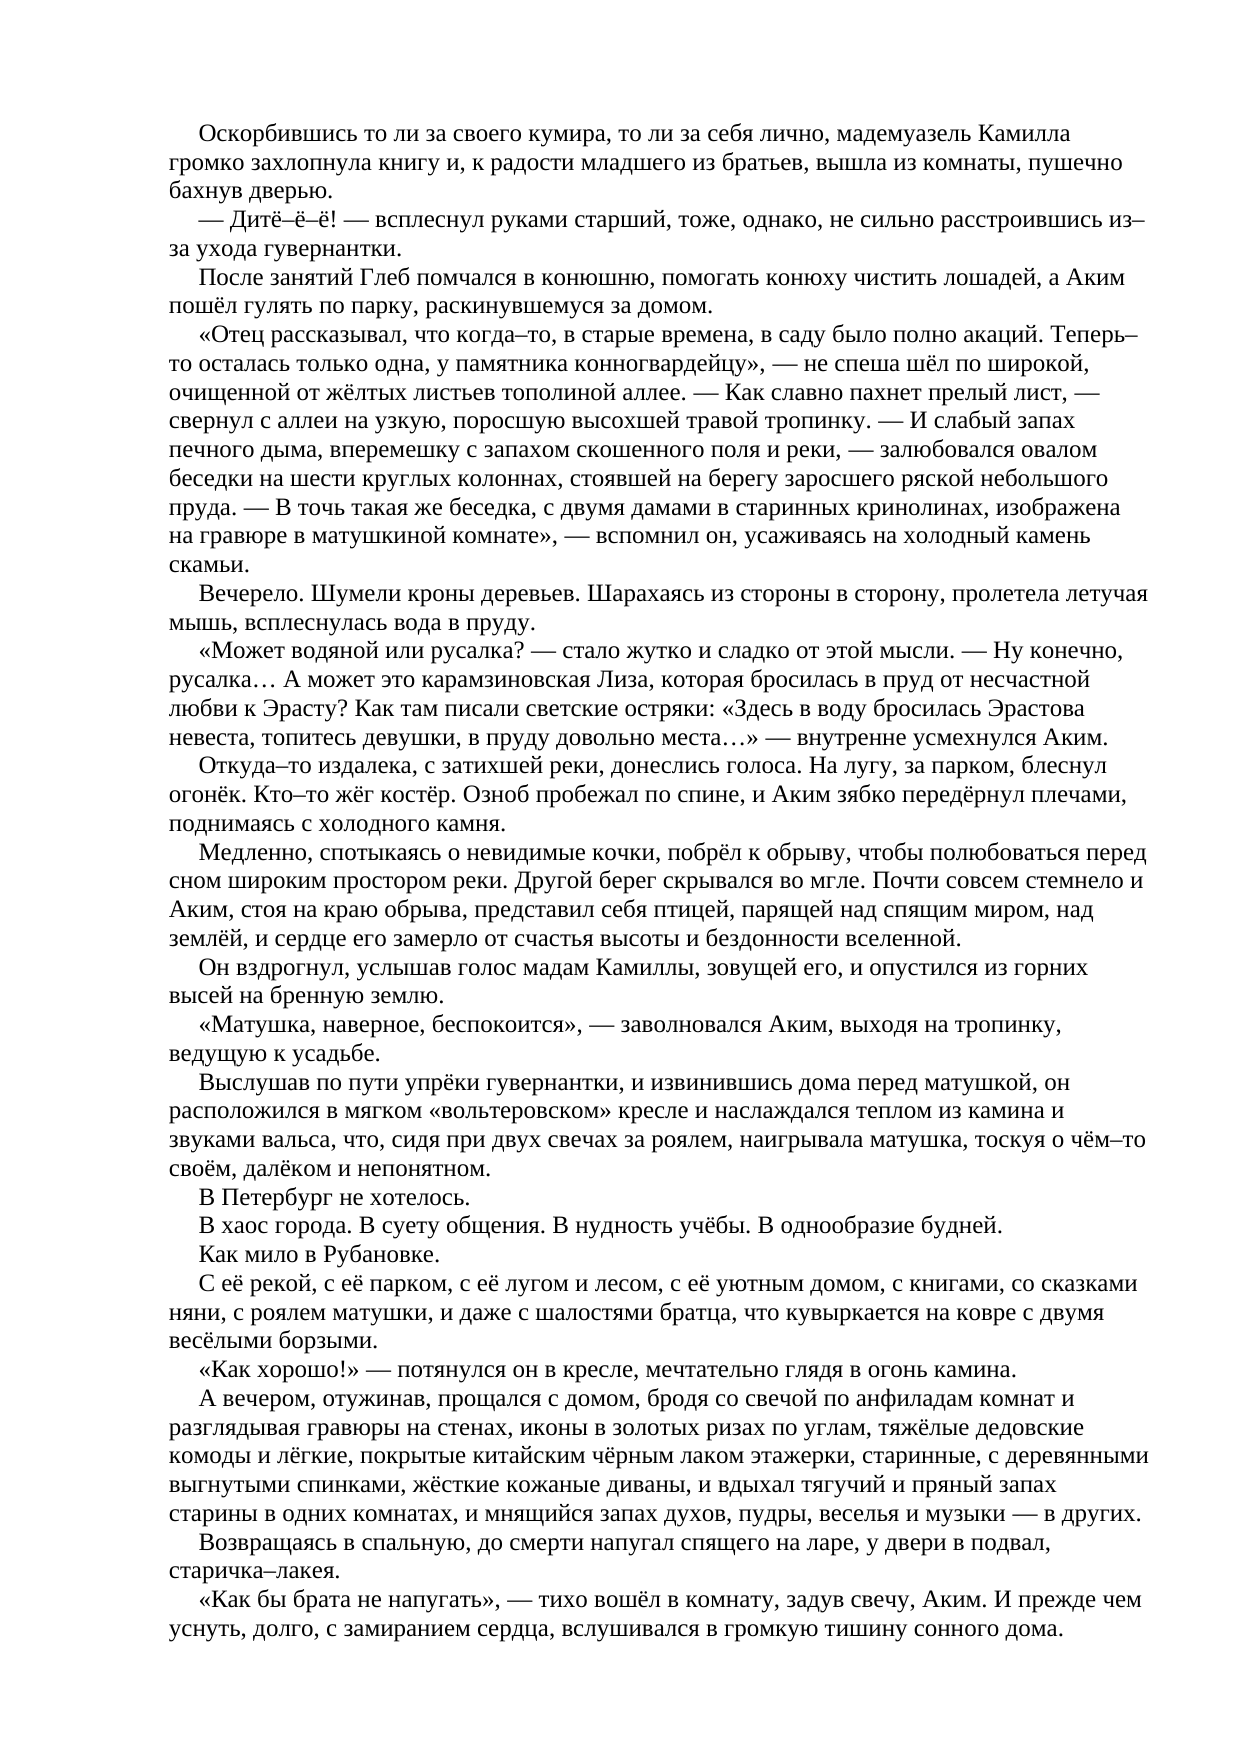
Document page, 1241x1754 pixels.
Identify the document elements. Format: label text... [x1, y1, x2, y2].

text Как мило в Рубановке. [169, 1239, 1152, 1268]
text — Дитё–ё–ё! — всплеснул руками старший, тоже, однако, не сильно расстроившись из–за ухода гувернантки. [169, 204, 1152, 262]
text Медленно, спотыкаясь о невидимые кочки, побрёл к обрыву, чтобы полюбоваться перед сном широким простором реки. Другой берег скрывался во мгле. Почти совсем стемнело и Аким, стоя на краю обрыва, представил себя птицей, парящей над спящим миром, над землёй, и сердце его замерло от счастья высоты и бездонности вселенной. [169, 837, 1152, 952]
text Оскорбившись то ли за своего кумира, то ли за себя лично, мадемуазель Камилла громко захлопнула книгу и, к радости младшего из братьев, вышла из комнаты, пушечно бахнув дверью. [169, 118, 1152, 204]
text «Матушка, наверное, беспокоится», — заволновался Аким, выходя на тропинку, ведущую к усадьбе. [169, 1009, 1152, 1067]
text Он вздрогнул, услышав голос мадам Камиллы, зовущей его, и опустился из горних высей на бренную землю. [169, 952, 1152, 1009]
text Возвращаясь в спальную, до смерти напугал спящего на ларе, у двери в подвал, старичка–лакея. [169, 1527, 1152, 1584]
text С её рекой, с её парком, с её лугом и лесом, с её уютным домом, с книгами, со сказками няни, с роялем матушки, и даже с шалостями братца, что кувыркается на ковре с двумя весёлыми борзыми. [169, 1268, 1152, 1354]
text «Может водяной или русалка? — стало жутко и сладко от этой мысли. — Ну конечно, русалка… А может это карамзиновская Лиза, которая бросилась в пруд от несчастной любви к Эрасту? Как там писали светские остряки: «Здесь в воду бросилась Эрастова невеста, топитесь девушки, в пруду довольно места…» — внутренне усмехнулся Аким. [169, 636, 1152, 751]
text «Как бы брата не напугать», — тихо вошёл в комнату, задув свечу, Аким. И прежде чем уснуть, долго, с замиранием сердца, вслушивался в громкую тишину сонного дома. [169, 1584, 1152, 1642]
text В хаос города. В суету общения. В нудность учёбы. В однообразие будней. [169, 1211, 1152, 1239]
text Откуда–то издалека, с затихшей реки, донеслись голоса. На лугу, за парком, блеснул огонёк. Кто–то жёг костёр. Озноб пробежал по спине, и Аким зябко передёрнул плечами, поднимаясь с холодного камня. [169, 751, 1152, 837]
text А вечером, отужинав, прощался с домом, бродя со свечой по анфиладам комнат и разглядывая гравюры на стенах, иконы в золотых ризах по углам, тяжёлые дедовские комоды и лёгкие, покрытые китайским чёрным лаком этажерки, старинные, с деревянными выгнутыми спинками, жёсткие кожаные диваны, и вдыхал тягучий и пряный запах старины в одних комнатах, и мнящийся запах духов, пудры, веселья и музыки — в других. [169, 1383, 1152, 1527]
text После занятий Глеб помчался в конюшню, помогать конюху чистить лошадей, а Аким пошёл гулять по парку, раскинувшемуся за домом. [169, 262, 1152, 319]
text Выслушав по пути упрёки гувернантки, и извинившись дома перед матушкой, он расположился в мягком «вольтеровском» кресле и наслаждался теплом из камина и звуками вальса, что, сидя при двух свечах за роялем, наигрывала матушка, тоскуя о чём–то своём, далёком и непонятном. [169, 1067, 1152, 1182]
text Вечерело. Шумели кроны деревьев. Шарахаясь из стороны в сторону, пролетела летучая мышь, всплеснулась вода в пруду. [169, 578, 1152, 636]
text «Отец рассказывал, что когда–то, в старые времена, в саду было полно акаций. Теперь–то осталась только одна, у памятника конногвардейцу», — не спеша шёл по широкой, очищенной от жёлтых листьев тополиной аллее. — Как славно пахнет прелый лист, — свернул с аллеи на узкую, поросшую высохшей травой тропинку. — И слабый запах печного дыма, вперемешку с запахом скошенного поля и реки, — залюбовался овалом беседки на шести круглых колоннах, стоявшей на берегу заросшего ряской небольшого пруда. — В точь такая же беседка, с двумя дамами в старинных кринолинах, изображена на гравюре в матушкиной комнате», — вспомнил он, усаживаясь на холодный камень скамьи. [169, 319, 1152, 578]
text «Как хорошо!» — потянулся он в кресле, мечтательно глядя в огонь камина. [169, 1354, 1152, 1383]
text В Петербург не хотелось. [169, 1182, 1152, 1211]
